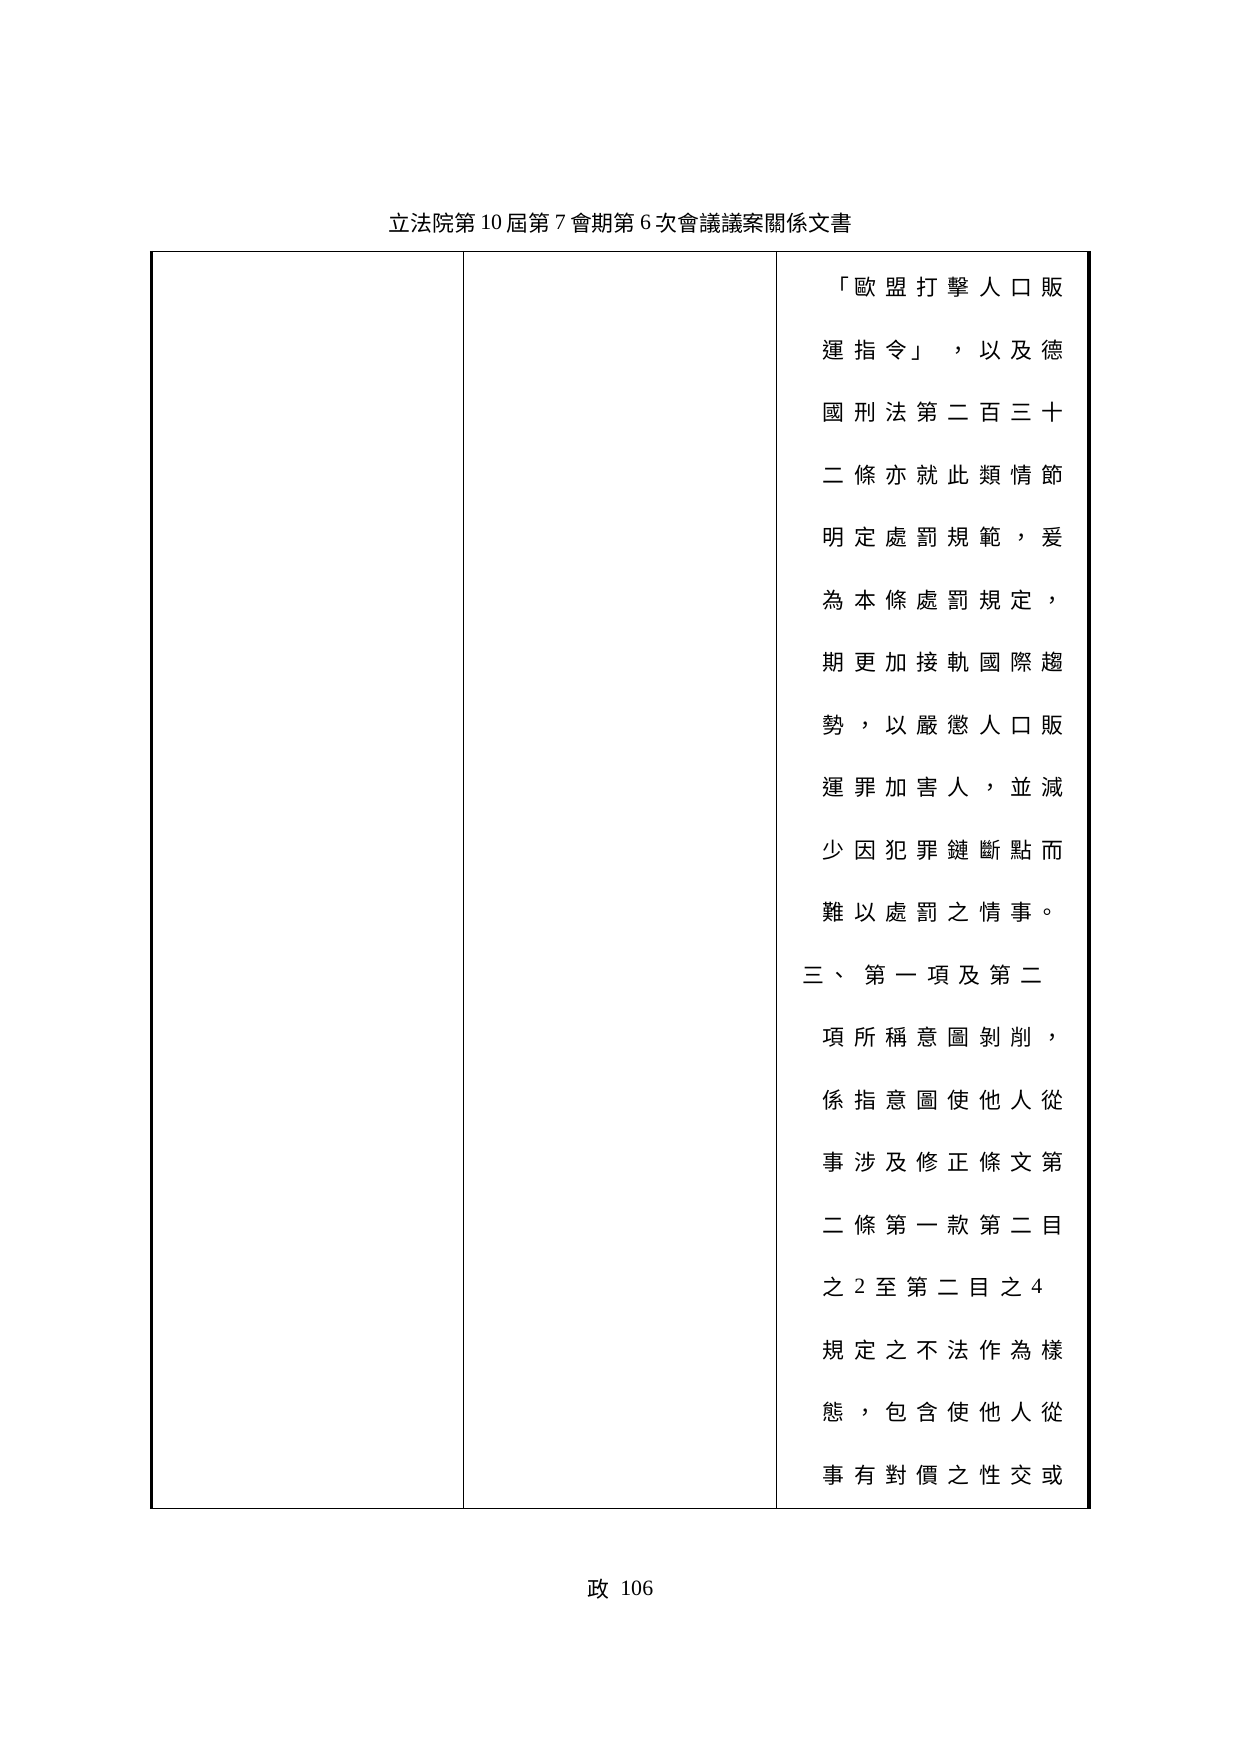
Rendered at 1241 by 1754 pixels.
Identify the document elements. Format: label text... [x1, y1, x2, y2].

table_cell [464, 252, 776, 1508]
table_cell [153, 252, 463, 1508]
table_cell 「歐盟打擊人口販運指令」，以及德國刑法第二百三十二條亦就此類情節明定處罰規範，爰為本條處罰規定，期更加接軌國際趨勢，以嚴懲人口販運罪加害人，並減少因犯罪鏈斷點而難以處罰之情事。 三、第一項及第二項所稱意圖剝削，係指意圖使他人從事涉及修正條文第二條第一款第二目之2至第二目之4規定之不法作為樣態，包含使他人從事有對價之性交或 [777, 252, 1087, 1508]
